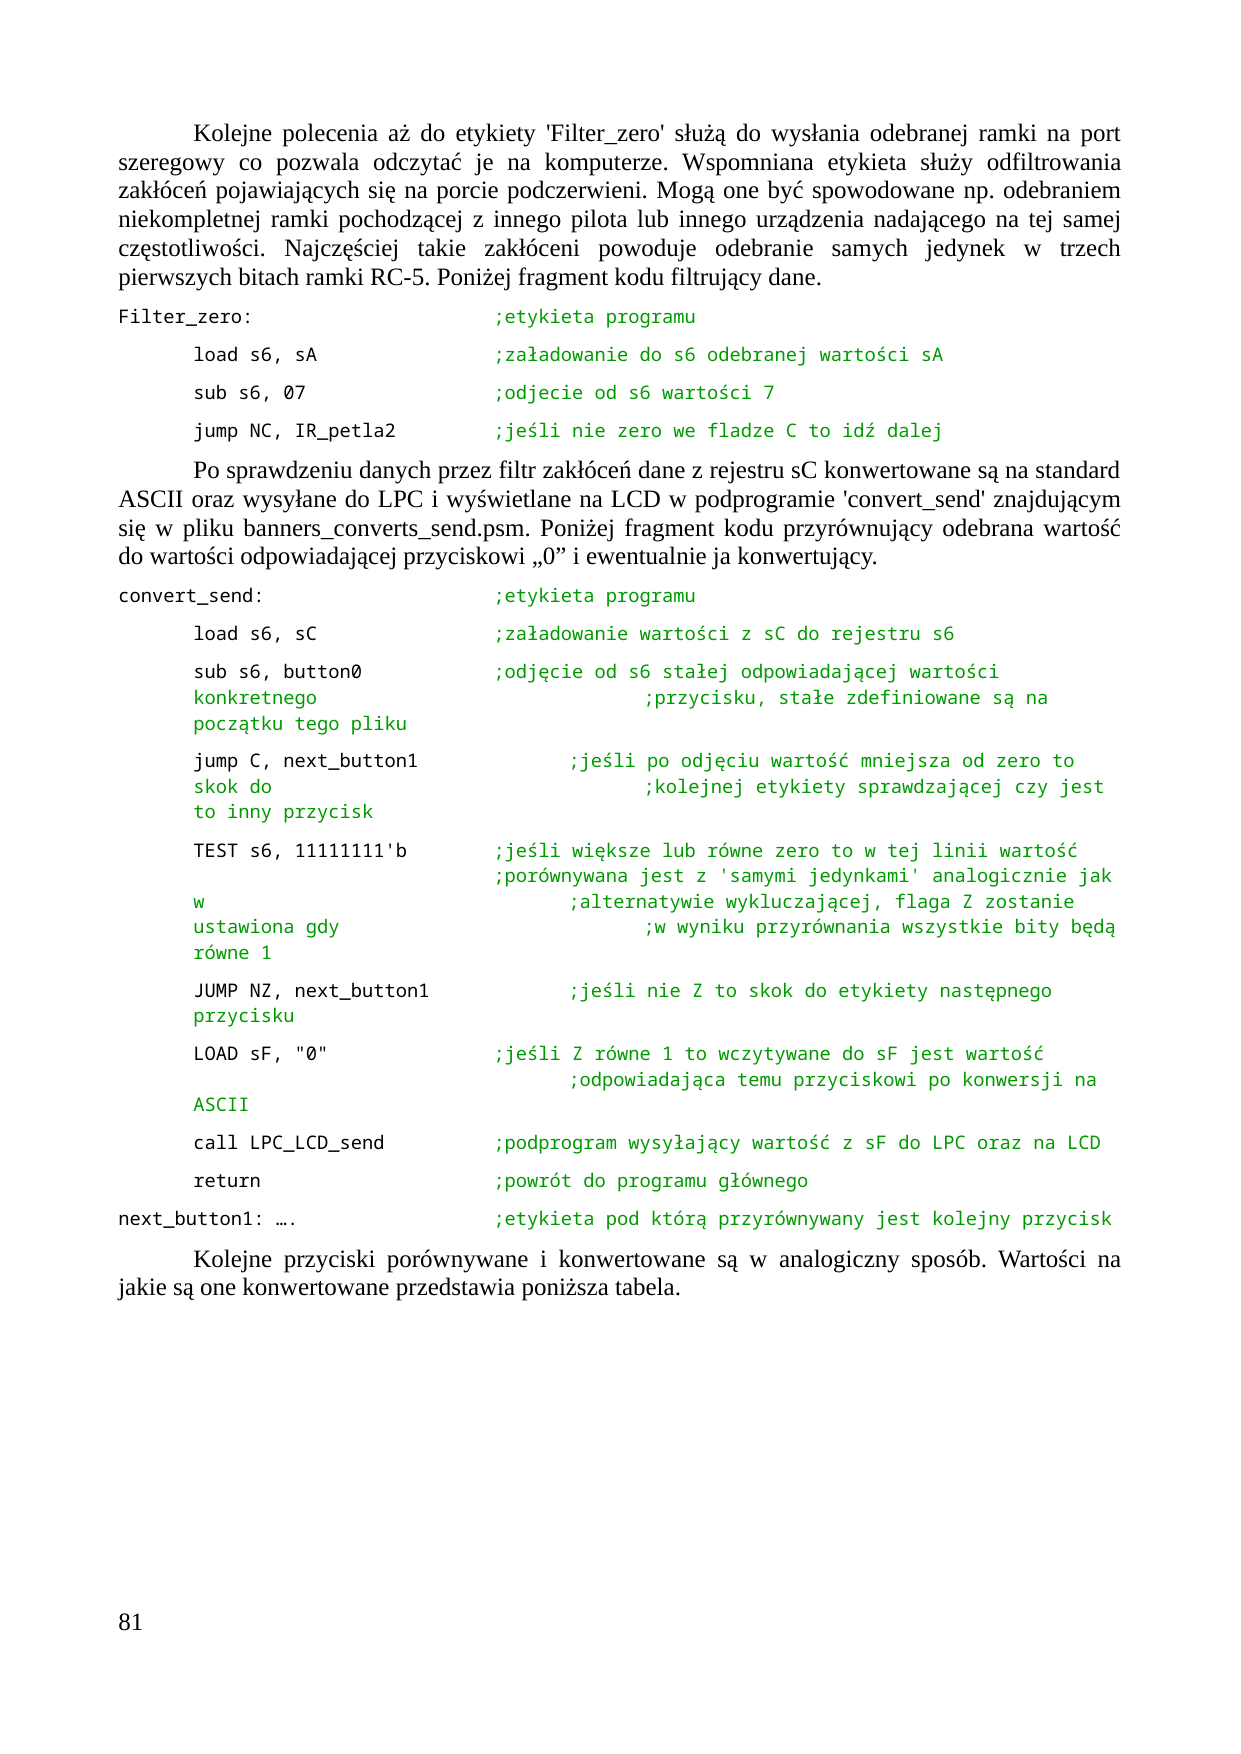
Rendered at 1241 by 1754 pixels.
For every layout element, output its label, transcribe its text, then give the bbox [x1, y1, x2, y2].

text Kolejne przyciski porównywane i konwertowane są w analogiczny sposób. Wartości na jakie są one konwertowane przedstawia poniższa tabela. [118, 1244, 1122, 1301]
text Kolejne polecenia aż do etykiety 'Filter_zero' służą do wysłania odebranej ramki na port szeregowy co pozwala odczytać je na komputerze. Wspomniana etykieta służy odfiltrowania zakłóceń pojawiających się na porcie podczerwieni. Mogą one być spowodowane np. odebraniem niekompletnej ramki pochodzącej z innego pilota lub innego urządzenia nadającego na tej samej częstotliwości. Najczęściej takie zakłóceni powoduje odebranie samych jedynek w trzech pierwszych bitach ramki RC-5. Poniżej fragment kodu filtrujący dane. [118, 118, 1122, 291]
text jump C, next_button1 ;jeśli po odjęciu wartość mniejsza od zero to skok do ;kolejnej etykiety sprawdzającej czy jest to inny przycisk [193, 748, 1122, 824]
text next_button1: …. ;etykieta pod którą przyrównywany jest kolejny przycisk [118, 1206, 1122, 1231]
text call LPC_LCD_send ;podprogram wysyłający wartość z sF do LPC oraz na LCD [193, 1129, 1122, 1155]
text sub s6, button0 ;odjęcie od s6 stałej odpowiadającej wartości konkretnego ;przycisku, stałe zdefiniowane są na początku tego pliku [193, 659, 1122, 735]
text load s6, sA ;załadowanie do s6 odebranej wartości sA [118, 341, 1122, 367]
text JUMP NZ, next_button1 ;jeśli nie Z to skok do etykiety następnego przycisku [193, 977, 1122, 1028]
text Po sprawdzeniu danych przez filtr zakłóceń dane z rejestru sC konwertowane są na standard ASCII oraz wysyłane do LPC i wyświetlane na LCD w podprogramie 'convert_send' znajdującym się w pliku banners_converts_send.psm. Poniżej fragment kodu przyrównujący odebrana wartość do wartości odpowiadającej przyciskowi „0” i ewentualnie ja konwertujący. [118, 455, 1122, 570]
text load s6, sC ;załadowanie wartości z sC do rejestru s6 [193, 621, 1122, 646]
text jump NC, IR_petla2 ;jeśli nie zero we fladze C to idź dalej [118, 417, 1122, 443]
text TEST s6, 11111111'b ;jeśli większe lub równe zero to w tej linii wartość ;porównywana jest z 'samymi jedynkami' analogicznie jak w ;alternatywie wykluczającej, flaga Z zostanie ustawiona gdy ;w wyniku przyrównania wszystkie bity będą równe 1 [193, 837, 1122, 964]
text sub s6, 07 ;odjecie od s6 wartości 7 [118, 379, 1122, 405]
text Filter_zero: ;etykieta programu [118, 303, 1122, 329]
text return ;powrót do programu głównego [193, 1168, 1122, 1193]
text LOAD sF, "0" ;jeśli Z równe 1 to wczytywane do sF jest wartość ;odpowiadająca temu przyciskowi po konwersji na ASCII [193, 1041, 1122, 1117]
text convert_send: ;etykieta programu [118, 583, 1122, 608]
